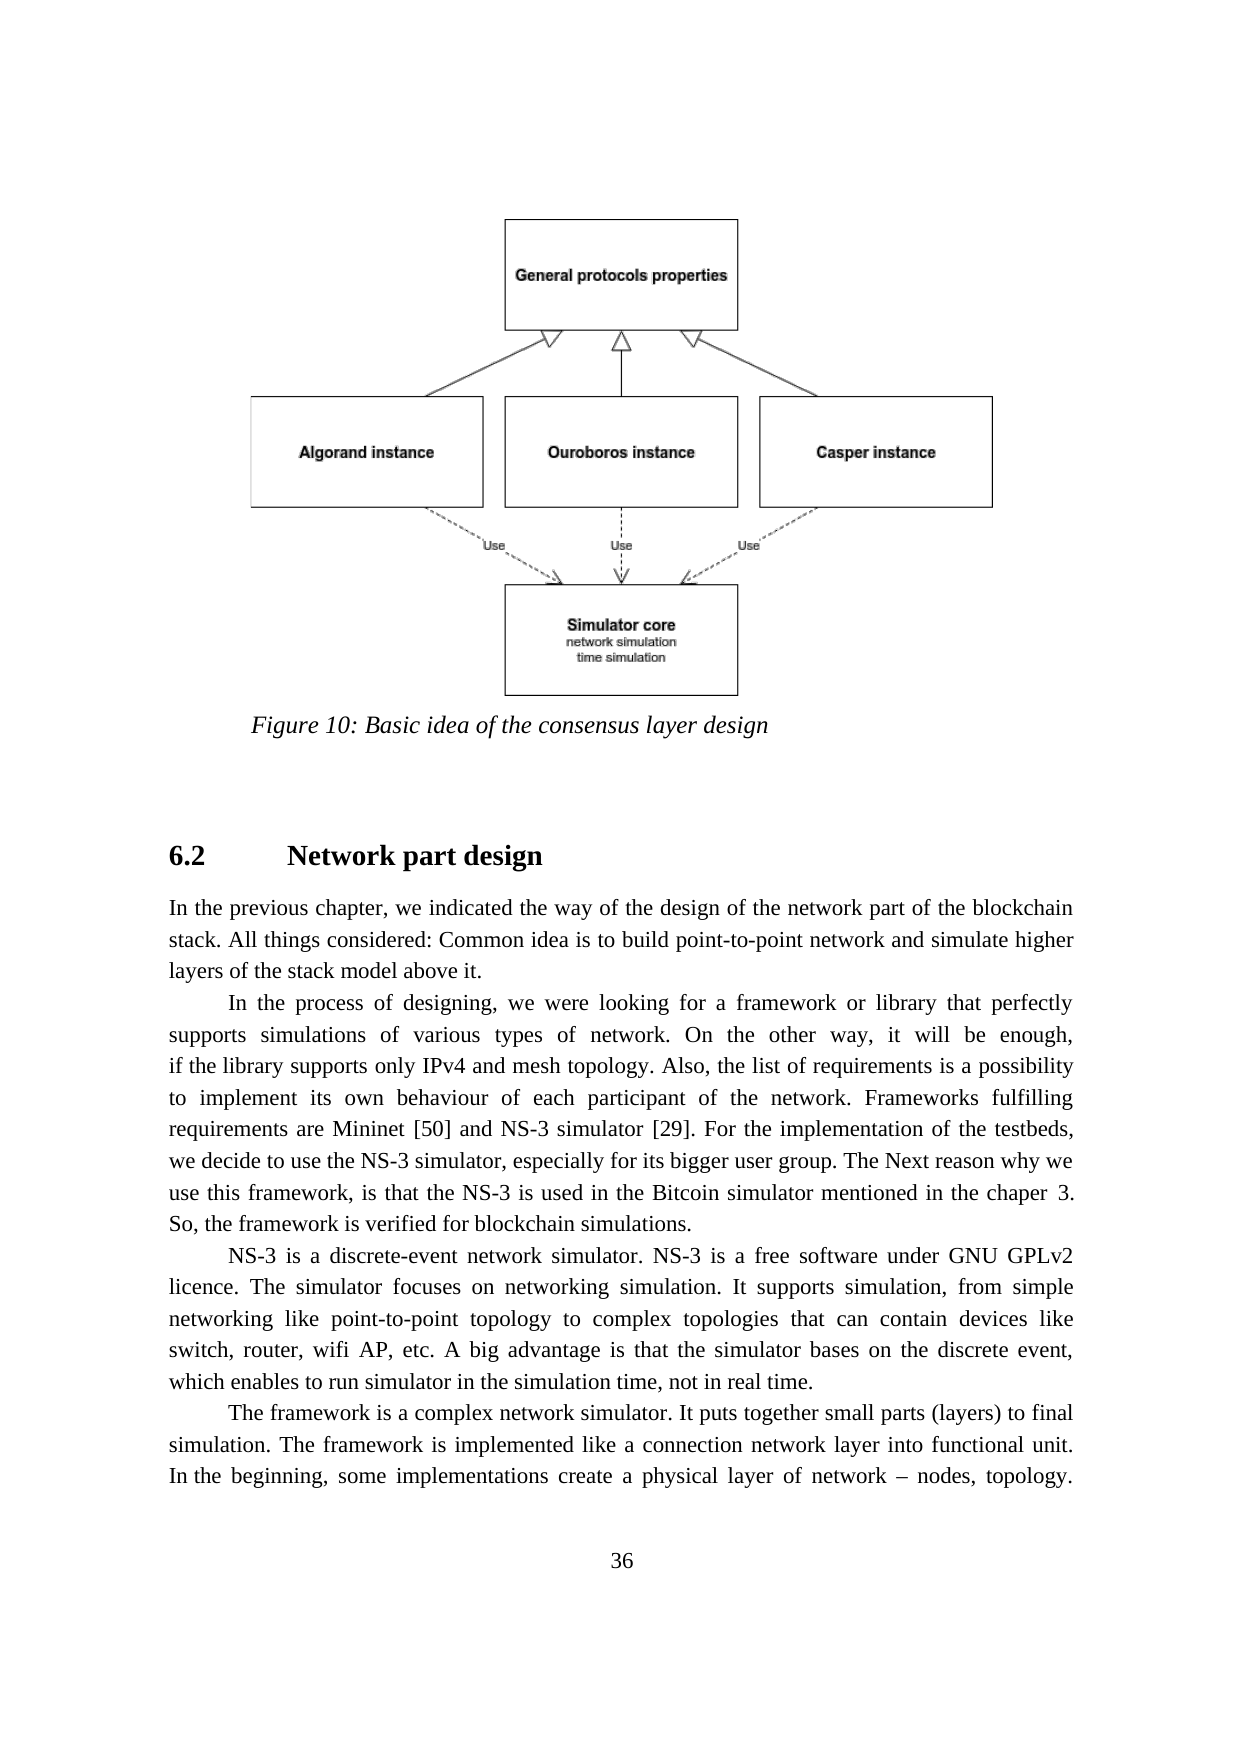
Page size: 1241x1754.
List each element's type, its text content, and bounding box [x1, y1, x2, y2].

text NS-3 is a discrete-event network simulator. NS-3 is a free software under GNU GPLv2 licence. The simulator focuses on networking simulation. It supports simulation, from simple networking like point-to-point topology to complex topologies that can contain devices like switch, router, wifi AP, etc. A big advantage is that the simulator bases on the discrete event, which enables to run simulator in the simulation time, not in real time. [169, 1242, 1075, 1394]
subtitle Network part design [169, 838, 1075, 871]
text The framework is a complex network simulator. It puts together small parts (layers) to final simulation. The framework is implemented like a connection network layer into functional unit. In the beginning, some implementations create a physical layer of network – nodes, topology. [169, 1399, 1075, 1489]
text In the process of designing, we were looking for a framework or library that perfectly supports simulations of various types of network. On the other way, it will be enough, if the library supports only IPv4 and mesh topology. Also, the list of requirements is a possibility to implement its own behaviour of each participant of the network. Frameworks fulfilling requirements are Mininet [50] and NS-3 simulator [29]. For the implementation of the testbeds, we decide to use the NS-3 simulator, especially for its bigger user group. The Next reason why we use this framework, is that the NS-3 is used in the Bitcoin simulator mentioned in the chaper 3. So, the framework is verified for blockchain simulations. [169, 989, 1075, 1236]
text In the previous chapter, we indicated the way of the design of the network part of the blockchain stack. All things considered: Common idea is to build point-to-point network and simulate higher layers of the stack model above it. [169, 894, 1075, 984]
text Figure 10: Basic idea of the consensus layer design [251, 696, 993, 739]
picture [250, 219, 993, 696]
